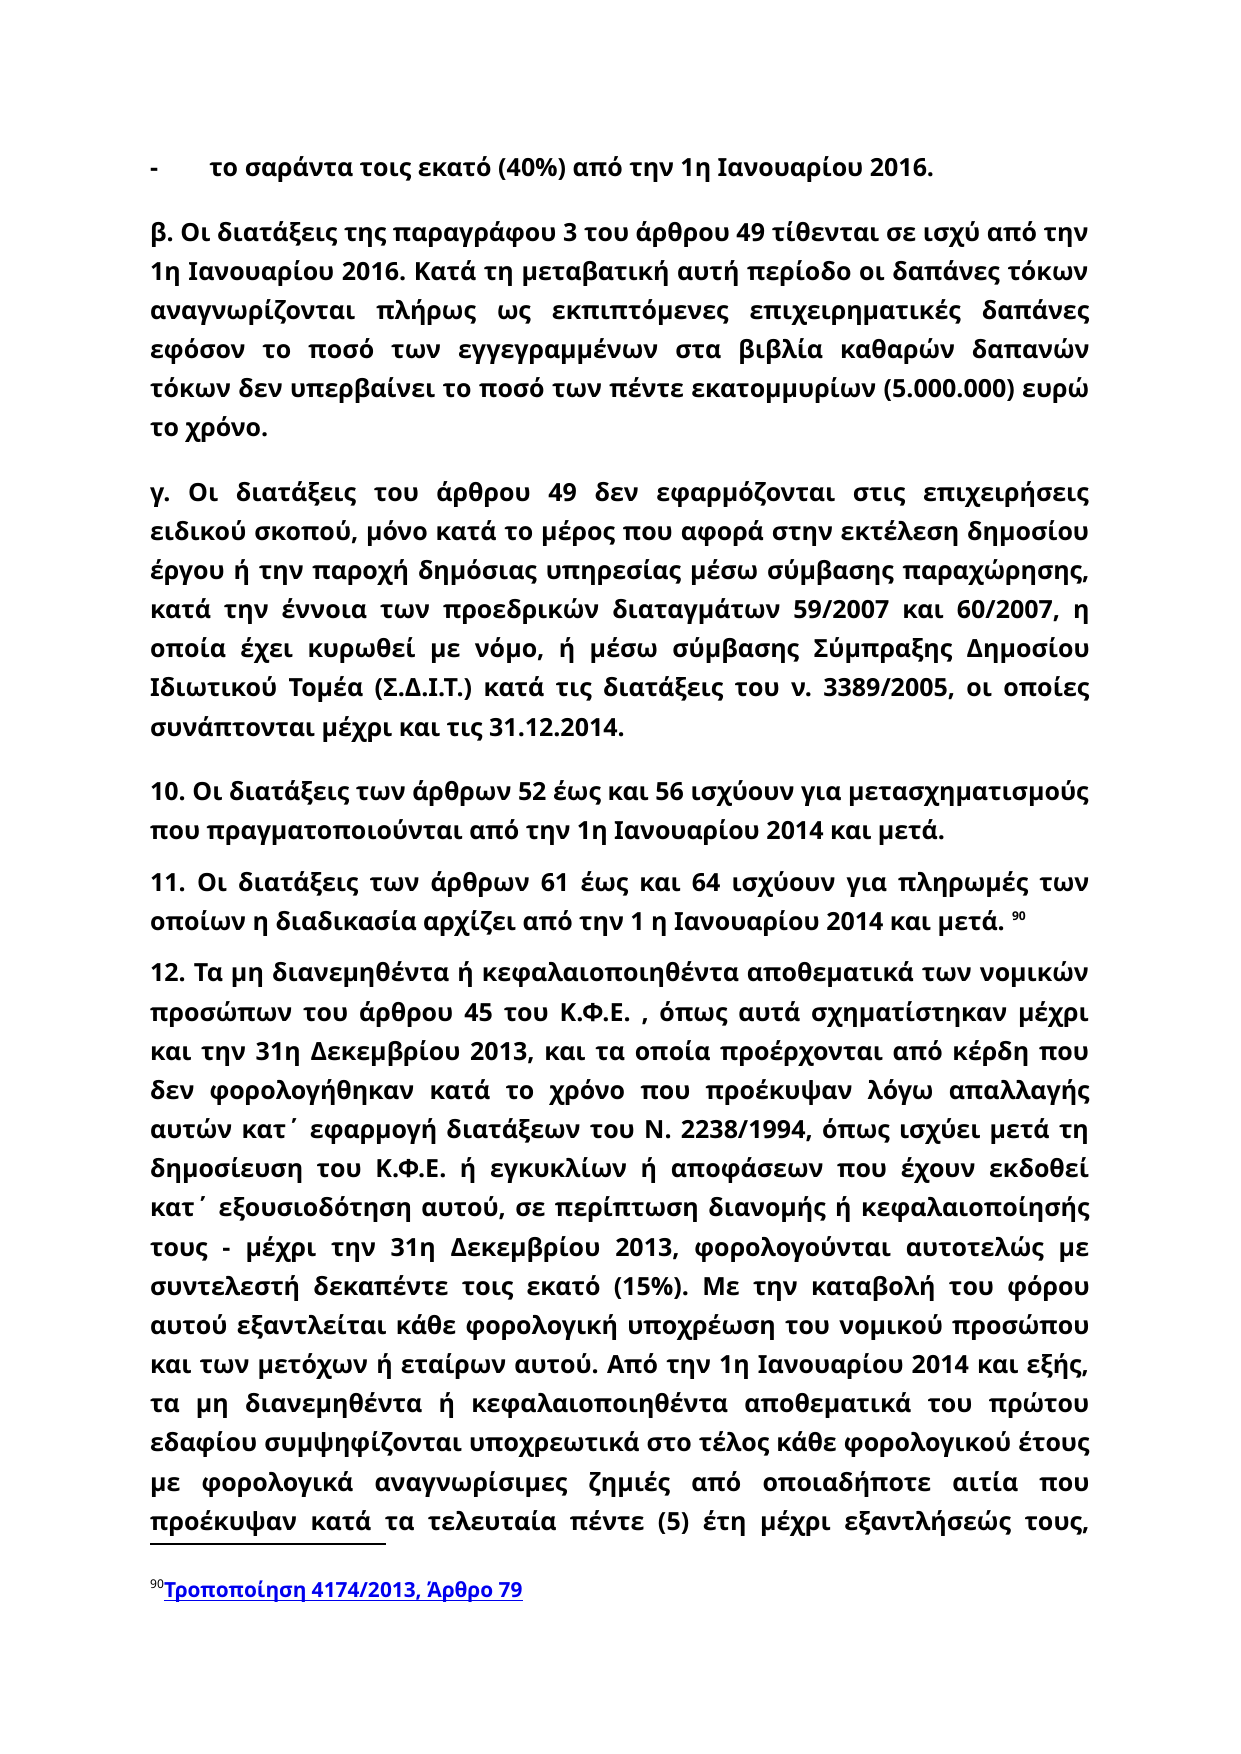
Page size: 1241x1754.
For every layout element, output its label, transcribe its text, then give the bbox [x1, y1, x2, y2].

text Τροποποίηση 4174/2013, Άρθρο 79 [150, 1576, 1090, 1604]
text 11. Οι διατάξεις των άρθρων 61 έως και 64 ισχύουν για πληρωμές των οποίων η διαδικασία αρχίζει από την 1 η Ιανουαρίου 2014 και μετά. [150, 864, 1090, 937]
text β. Οι διατάξεις της παραγράφου 3 του άρθρου 49 τίθενται σε ισχύ από την 1η Ιανουαρίου 2016. Κατά τη μεταβατική αυτή περίοδο οι δαπάνες τόκων αναγνωρίζονται πλήρως ως εκπιπτόμενες επιχειρηματικές δαπάνες εφόσον το ποσό των εγγεγραμμένων στα βιβλία καθαρών δαπανών τόκων δεν υπερβαίνει το ποσό των πέντε εκατομμυρίων (5.000.000) ευρώ το χρόνο. [150, 214, 1090, 444]
text γ. Οι διατάξεις του άρθρου 49 δεν εφαρμόζονται στις επιχειρήσεις ειδικού σκοπού, μόνο κατά το μέρος που αφορά στην εκτέλεση δημοσίου έργου ή την παροχή δημόσιας υπηρεσίας μέσω σύμβασης παραχώρησης, κατά την έννοια των προεδρικών διαταγμάτων 59/2007 και 60/2007, η οποία έχει κυρωθεί με νόμο, ή μέσω σύμβασης Σύμπραξης Δημοσίου Ιδιωτικού Τομέα (Σ.Δ.Ι.Τ.) κατά τις διατάξεις του ν. 3389/2005, οι οποίες συνάπτονται μέχρι και τις 31.12.2014. [150, 474, 1090, 743]
list - το σαράντα τοις εκατό (40%) από την 1η Ιανουαρίου 2016. [150, 150, 1090, 184]
text 12. Τα μη διανεμηθέντα ή κεφαλαιοποιηθέντα αποθεματικά των νομικών προσώπων του άρθρου 45 του Κ.Φ.Ε. , όπως αυτά σχηματίστηκαν μέχρι και την 31η Δεκεμβρίου 2013, και τα οποία προέρχονται από κέρδη που δεν φορολογήθηκαν κατά το χρόνο που προέκυψαν λόγω απαλλαγής αυτών κατ΄ εφαρμογή διατάξεων του Ν. 2238/1994, όπως ισχύει μετά τη δημοσίευση του Κ.Φ.Ε. ή εγκυκλίων ή αποφάσεων που έχουν εκδοθεί κατ΄ εξουσιοδότηση αυτού, σε περίπτωση διανομής ή κεφαλαιοποίησής τους - μέχρι την 31η Δεκεμβρίου 2013, φορολογούνται αυτοτελώς με συντελεστή δεκαπέντε τοις εκατό (15%). Με την καταβολή του φόρου αυτού εξαντλείται κάθε φορολογική υποχρέωση του νομικού προσώπου και των μετόχων ή εταίρων αυτού. Από την 1η Ιανουαρίου 2014 και εξής, τα μη διανεμηθέντα ή κεφαλαιοποιηθέντα αποθεματικά του πρώτου εδαφίου συμψηφίζονται υποχρεωτικά στο τέλος κάθε φορολογικού έτους με φορολογικά αναγνωρίσιμες ζημιές από οποιαδήποτε αιτία που προέκυψαν κατά τα τελευταία πέντε (5) έτη μέχρι εξαντλήσεώς τους, [150, 955, 1090, 1537]
text 10. Οι διατάξεις των άρθρων 52 έως και 56 ισχύουν για μετασχηματισμούς που πραγματοποιούνται από την 1η Ιανουαρίου 2014 και μετά. [150, 773, 1090, 847]
